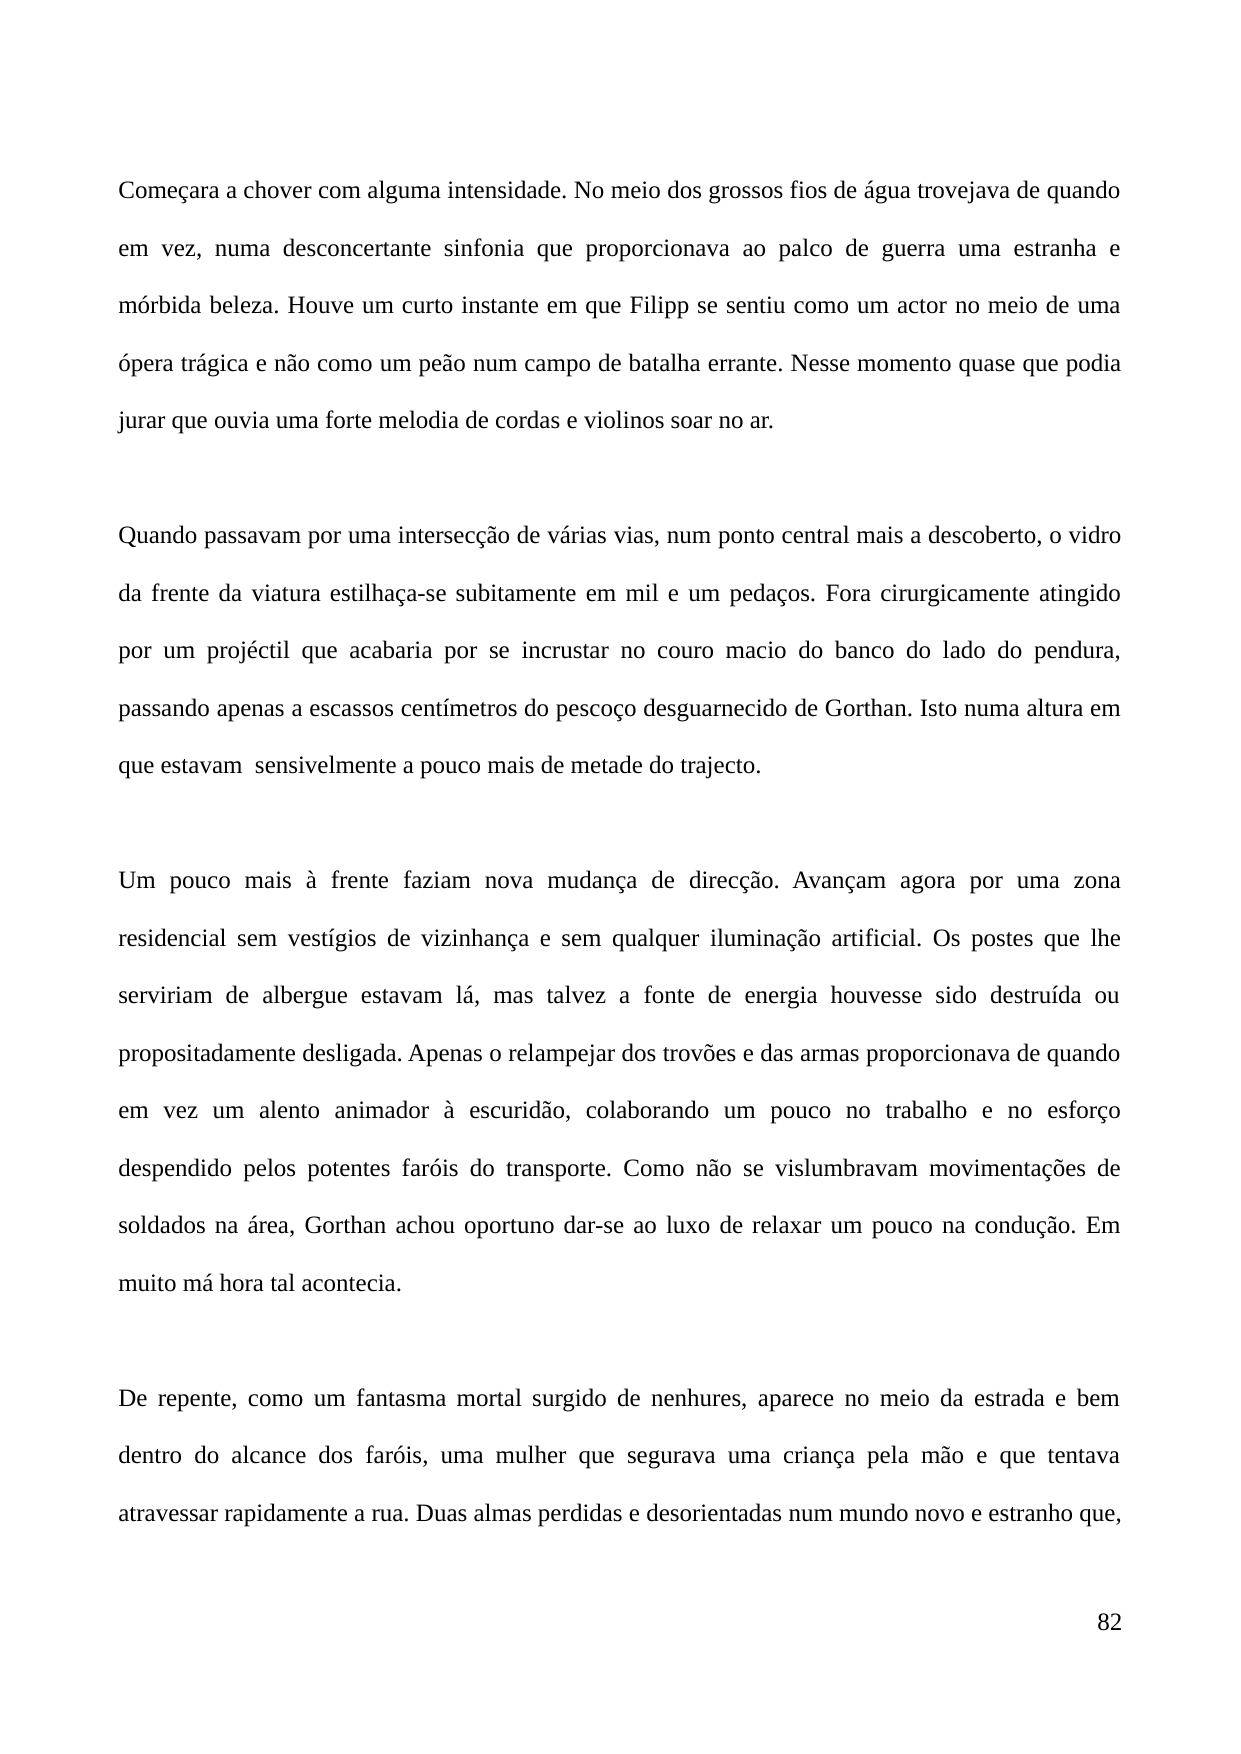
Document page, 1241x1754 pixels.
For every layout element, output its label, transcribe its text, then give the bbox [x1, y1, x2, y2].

text De repente, como um fantasma mortal surgido de nenhures, aparece no meio da estrada e bem dentro do alcance dos faróis, uma mulher que segurava uma criança pela mão e que tentava atravessar rapidamente a rua. Duas almas perdidas e desorientadas num mundo novo e estranho que, [118, 1383, 1122, 1527]
text Um pouco mais à frente faziam nova mudança de direcção. Avançam agora por uma zona residencial sem vestígios de vizinhança e sem qualquer iluminação artificial. Os postes que lhe serviriam de albergue estavam lá, mas talvez a fonte de energia houvesse sido destruída ou propositadamente desligada. Apenas o relampejar dos trovões e das armas proporcionava de quando em vez um alento animador à escuridão, colaborando um pouco no trabalho e no esforço despendido pelos potentes faróis do transporte. Como não se vislumbravam movimentações de soldados na área, Gorthan achou oportuno dar-se ao luxo de relaxar um pouco na condução. Em muito má hora tal acontecia. [118, 866, 1122, 1297]
text Quando passavam por uma intersecção de várias vias, num ponto central mais a descoberto, o vidro da frente da viatura estilhaça-se subitamente em mil e um pedaços. Fora cirurgicamente atingido por um projéctil que acabaria por se incrustar no couro macio do banco do lado do pendura, passando apenas a escassos centímetros do pescoço desguarnecido de Gorthan. Isto numa altura em que estavam sensivelmente a pouco mais de metade do trajecto. [118, 521, 1122, 779]
text Começara a chover com alguma intensidade. No meio dos grossos fios de água trovejava de quando em vez, numa desconcertante sinfonia que proporcionava ao palco de guerra uma estranha e mórbida beleza. Houve um curto instante em que Filipp se sentiu como um actor no meio de uma ópera trágica e não como um peão num campo de batalha errante. Nesse momento quase que podia jurar que ouvia uma forte melodia de cordas e violinos soar no ar. [118, 176, 1122, 434]
